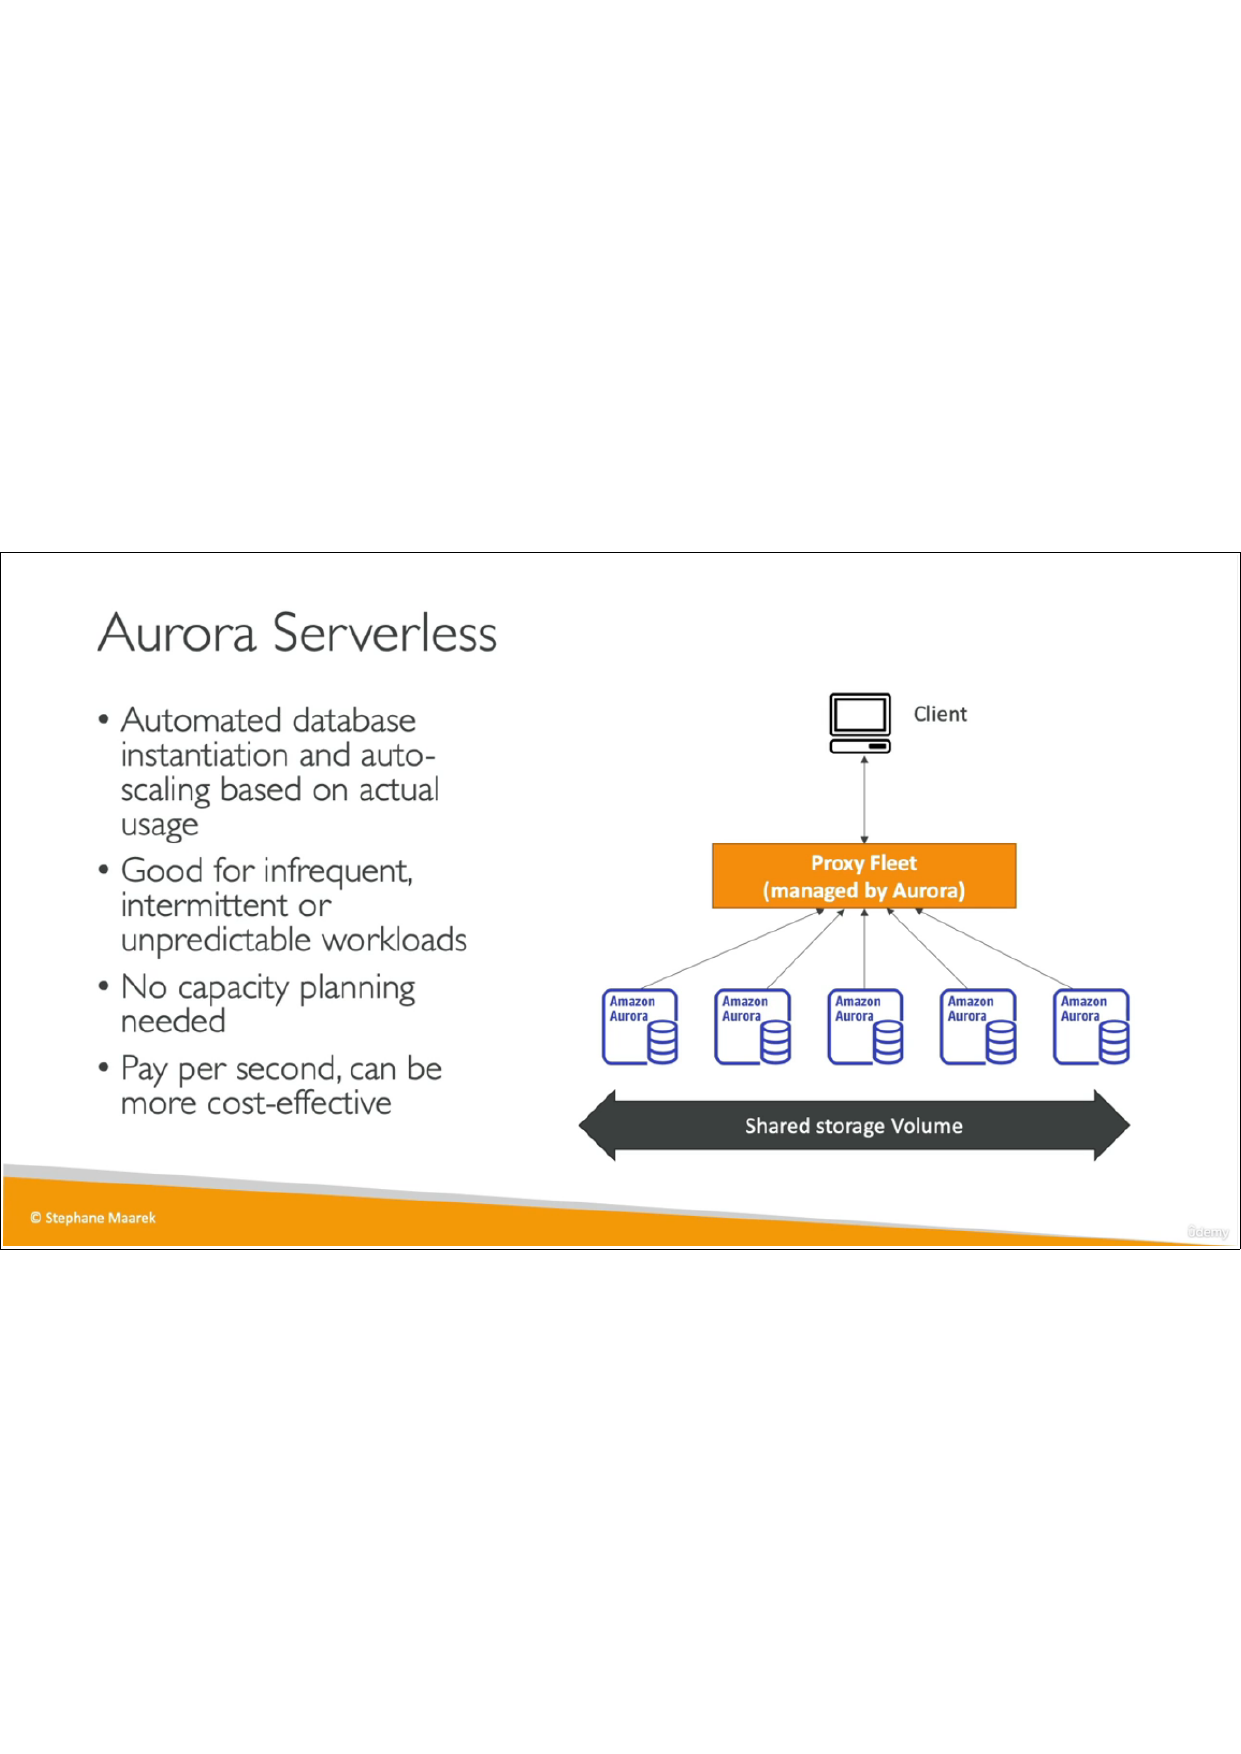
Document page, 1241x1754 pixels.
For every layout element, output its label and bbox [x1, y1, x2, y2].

picture [3, 555, 1238, 1246]
